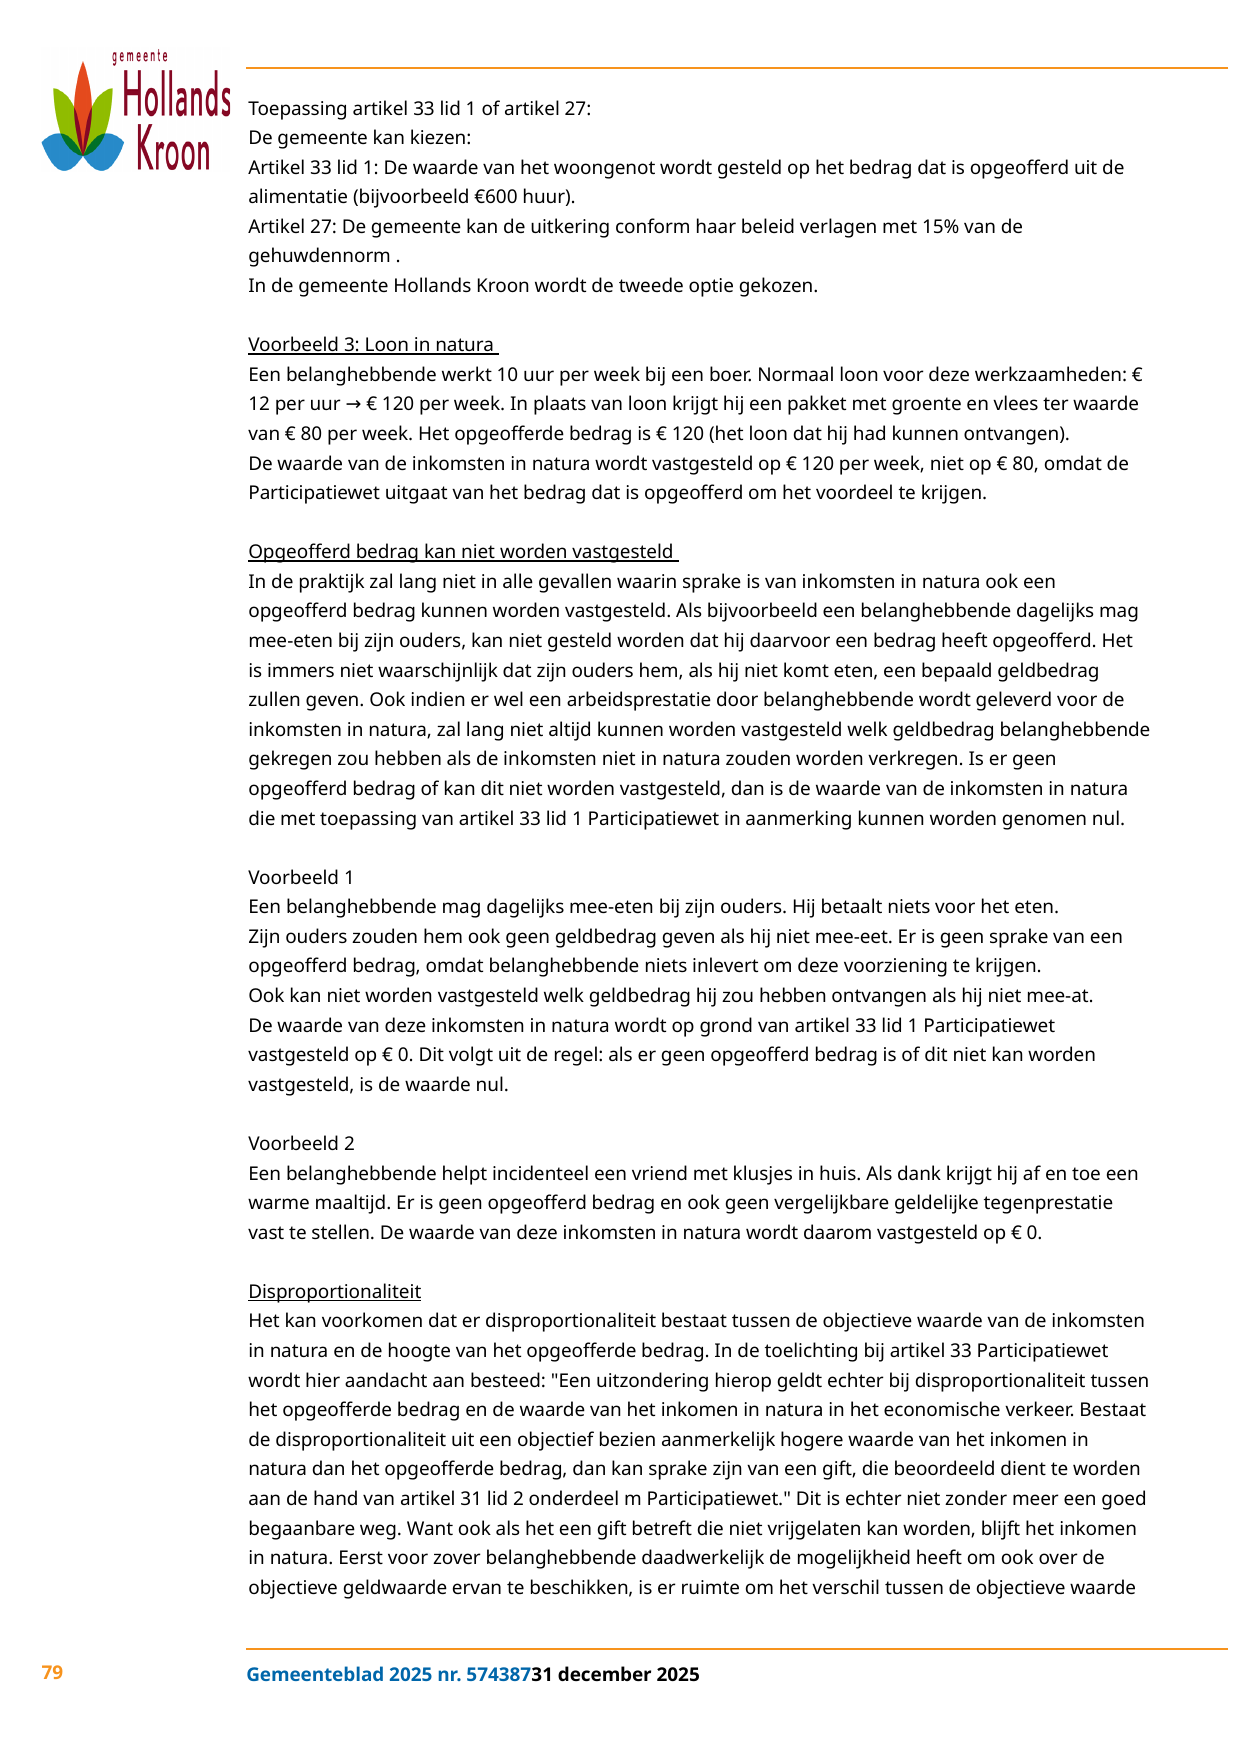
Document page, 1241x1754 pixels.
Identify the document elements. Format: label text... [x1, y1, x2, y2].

text In de praktijk zal lang niet in alle gevallen waarin sprake is van inkomsten in natura ook een opgeofferd bedrag kunnen worden vastgesteld. Als bijvoorbeeld een belanghebbende dagelijks mag mee-eten bij zijn ouders, kan niet gesteld worden dat hij daarvoor een bedrag heeft opgeofferd. Het is immers niet waarschijnlijk dat zijn ouders hem, als hij niet komt eten, een bepaald geldbedrag zullen geven. Ook indien er wel een arbeidsprestatie door belanghebbende wordt geleverd voor de inkomsten in natura, zal lang niet altijd kunnen worden vastgesteld welk geldbedrag belanghebbende gekregen zou hebben als de inkomsten niet in natura zouden worden verkregen. Is er geen opgeofferd bedrag of kan dit niet worden vastgesteld, dan is de waarde van de inkomsten in natura die met toepassing van artikel 33 lid 1 Participatiewet in aanmerking kunnen worden genomen nul. [248, 568, 1152, 831]
text In de gemeente Hollands Kroon wordt de tweede optie gekozen. [248, 272, 1152, 298]
text Een belanghebbende helpt incidenteel een vriend met klusjes in huis. Als dank krijgt hij af en toe een warme maaltijd. Er is geen opgeofferd bedrag en ook geen vergelijkbare geldelijke tegenprestatie vast te stellen. De waarde van deze inkomsten in natura wordt daarom vastgesteld op € 0. [248, 1160, 1152, 1245]
text Voorbeeld 2 [248, 1130, 1152, 1156]
text Toepassing artikel 33 lid 1 of artikel 27: [248, 95, 1152, 121]
text Voorbeeld 3: Loon in natura [248, 331, 1152, 357]
text Ook kan niet worden vastgesteld welk geldbedrag hij zou hebben ontvangen als hij niet mee-at. [248, 982, 1152, 1008]
text De waarde van de inkomsten in natura wordt vastgesteld op € 120 per week, niet op € 80, omdat de Participatiewet uitgaat van het bedrag dat is opgeofferd om het voordeel te krijgen. [248, 450, 1152, 505]
text Een belanghebbende mag dagelijks mee-eten bij zijn ouders. Hij betaalt niets voor het eten. [248, 893, 1152, 919]
text Artikel 27: De gemeente kan de uitkering conform haar beleid verlagen met 15% van de gehuwdennorm . [248, 213, 1152, 268]
text Het kan voorkomen dat er disproportionaliteit bestaat tussen de objectieve waarde van de inkomsten in natura en de hoogte van het opgeofferde bedrag. In de toelichting bij artikel 33 Participatiewet wordt hier aandacht aan besteed: "Een uitzondering hierop geldt echter bij disproportionaliteit tussen het opgeofferde bedrag en de waarde van het inkomen in natura in het economische verkeer. Bestaat de disproportionaliteit uit een objectief bezien aanmerkelijk hogere waarde van het inkomen in natura dan het opgeofferde bedrag, dan kan sprake zijn van een gift, die beoordeeld dient te worden aan de hand van artikel 31 lid 2 onderdeel m Participatiewet." Dit is echter niet zonder meer een goed begaanbare weg. Want ook als het een gift betreft die niet vrijgelaten kan worden, blijft het inkomen in natura. Eerst voor zover belanghebbende daadwerkelijk de mogelijkheid heeft om ook over de objectieve geldwaarde ervan te beschikken, is er ruimte om het verschil tussen de objectieve waarde [248, 1308, 1152, 1600]
text Opgeofferd bedrag kan niet worden vastgesteld [248, 538, 1152, 564]
picture [41, 47, 231, 172]
text Artikel 33 lid 1: De waarde van het woongenot wordt gesteld op het bedrag dat is opgeofferd uit de alimentatie (bijvoorbeeld €600 huur). [248, 154, 1152, 209]
text Disproportionaliteit [248, 1278, 1152, 1304]
text De gemeente kan kiezen: [248, 124, 1152, 150]
text Zijn ouders zouden hem ook geen geldbedrag geven als hij niet mee-eet. Er is geen sprake van een opgeofferd bedrag, omdat belanghebbende niets inlevert om deze voorziening te krijgen. [248, 923, 1152, 978]
text Een belanghebbende werkt 10 uur per week bij een boer. Normaal loon voor deze werkzaamheden: € 12 per uur → € 120 per week. In plaats van loon krijgt hij een pakket met groente en vlees ter waarde van € 80 per week. Het opgeofferde bedrag is € 120 (het loon dat hij had kunnen ontvangen). [248, 361, 1152, 446]
text De waarde van deze inkomsten in natura wordt op grond van artikel 33 lid 1 Participatiewet vastgesteld op € 0. Dit volgt uit de regel: als er geen opgeofferd bedrag is of dit niet kan worden vastgesteld, is de waarde nul. [248, 1012, 1152, 1097]
text Voorbeeld 1 [248, 864, 1152, 890]
